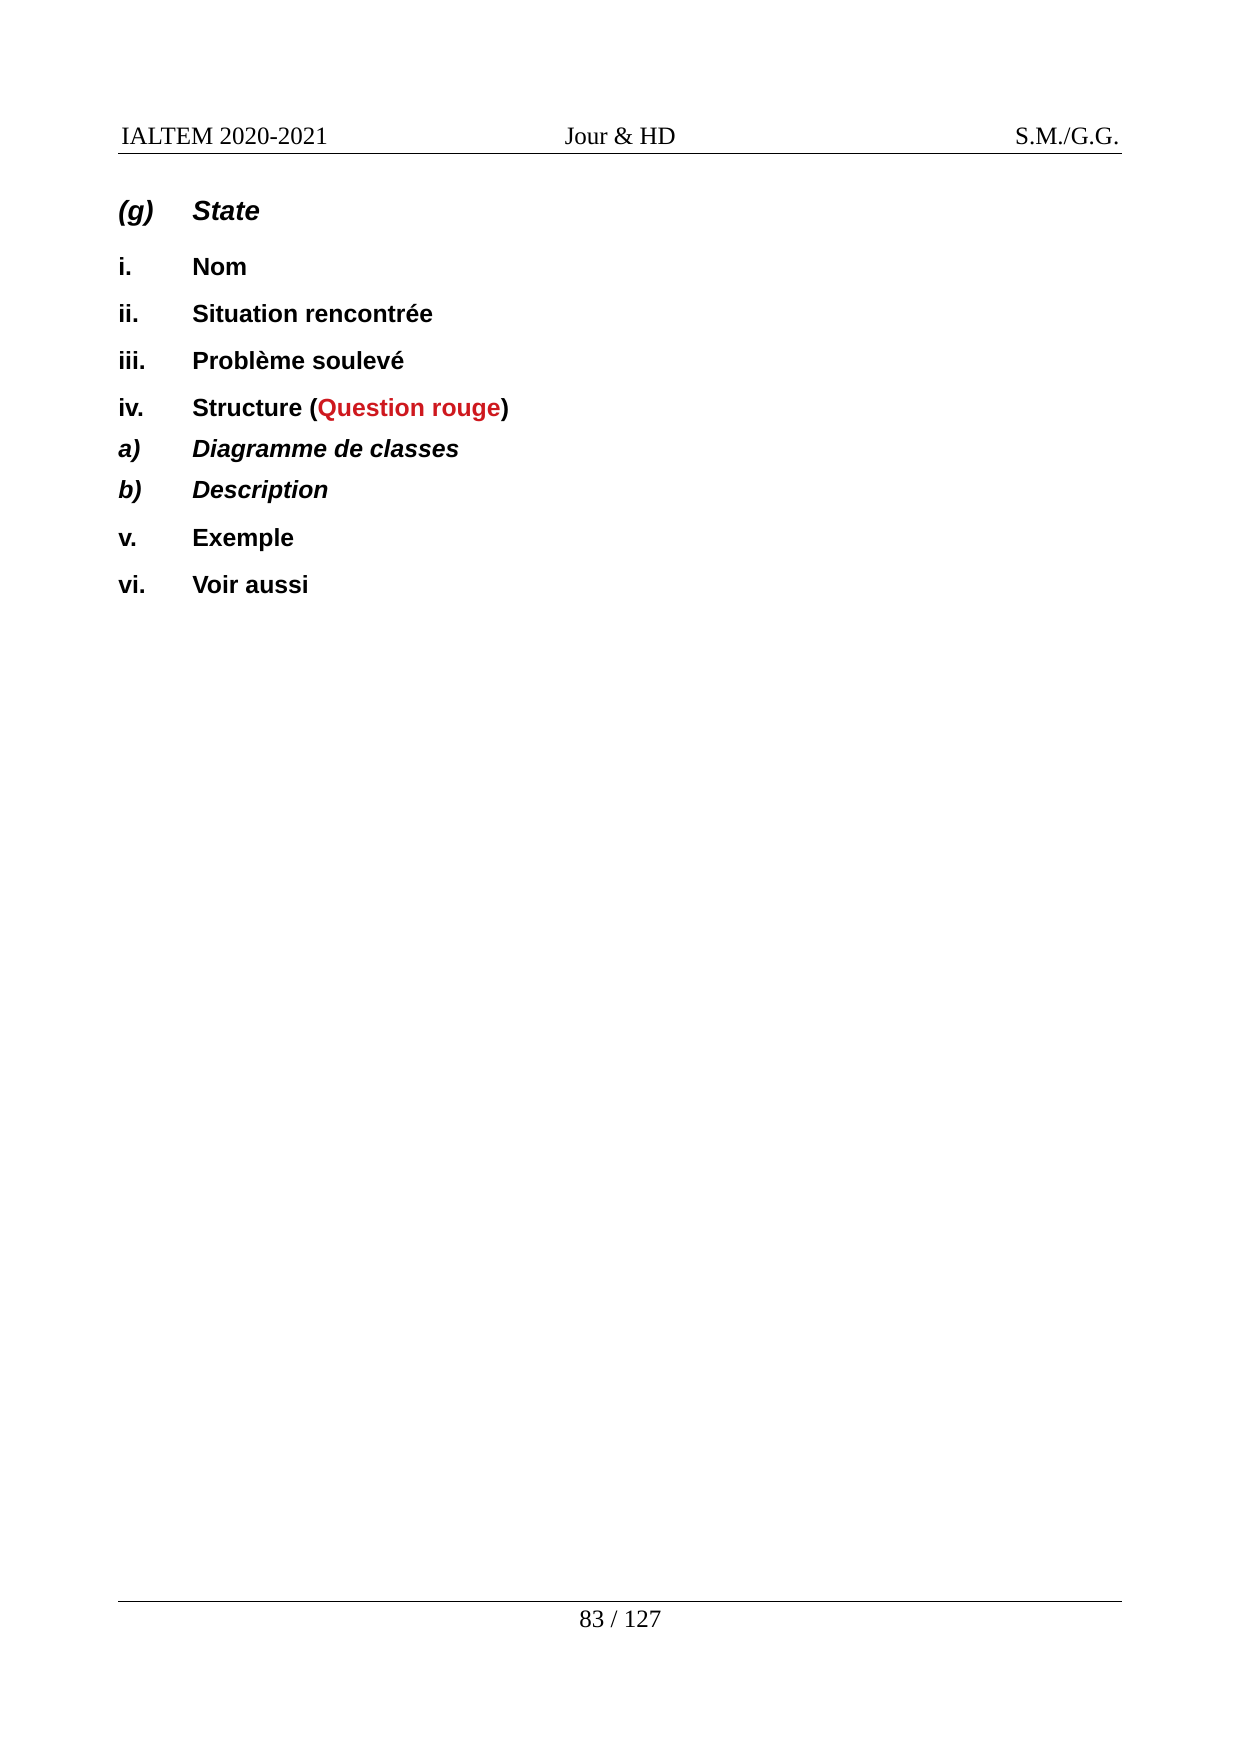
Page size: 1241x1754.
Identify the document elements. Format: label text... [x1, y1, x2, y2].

subtitle Diagramme de classes [118, 434, 1122, 463]
subtitle Nom [118, 252, 1122, 280]
subtitle State [118, 195, 1122, 227]
subtitle Exemple [118, 523, 1122, 551]
subtitle Problème soulevé [118, 346, 1122, 375]
subtitle Structure (Question rouge) [118, 393, 1122, 422]
subtitle Situation rencontrée [118, 299, 1122, 327]
subtitle Description [118, 476, 1122, 504]
subtitle Voir aussi [118, 570, 1122, 599]
